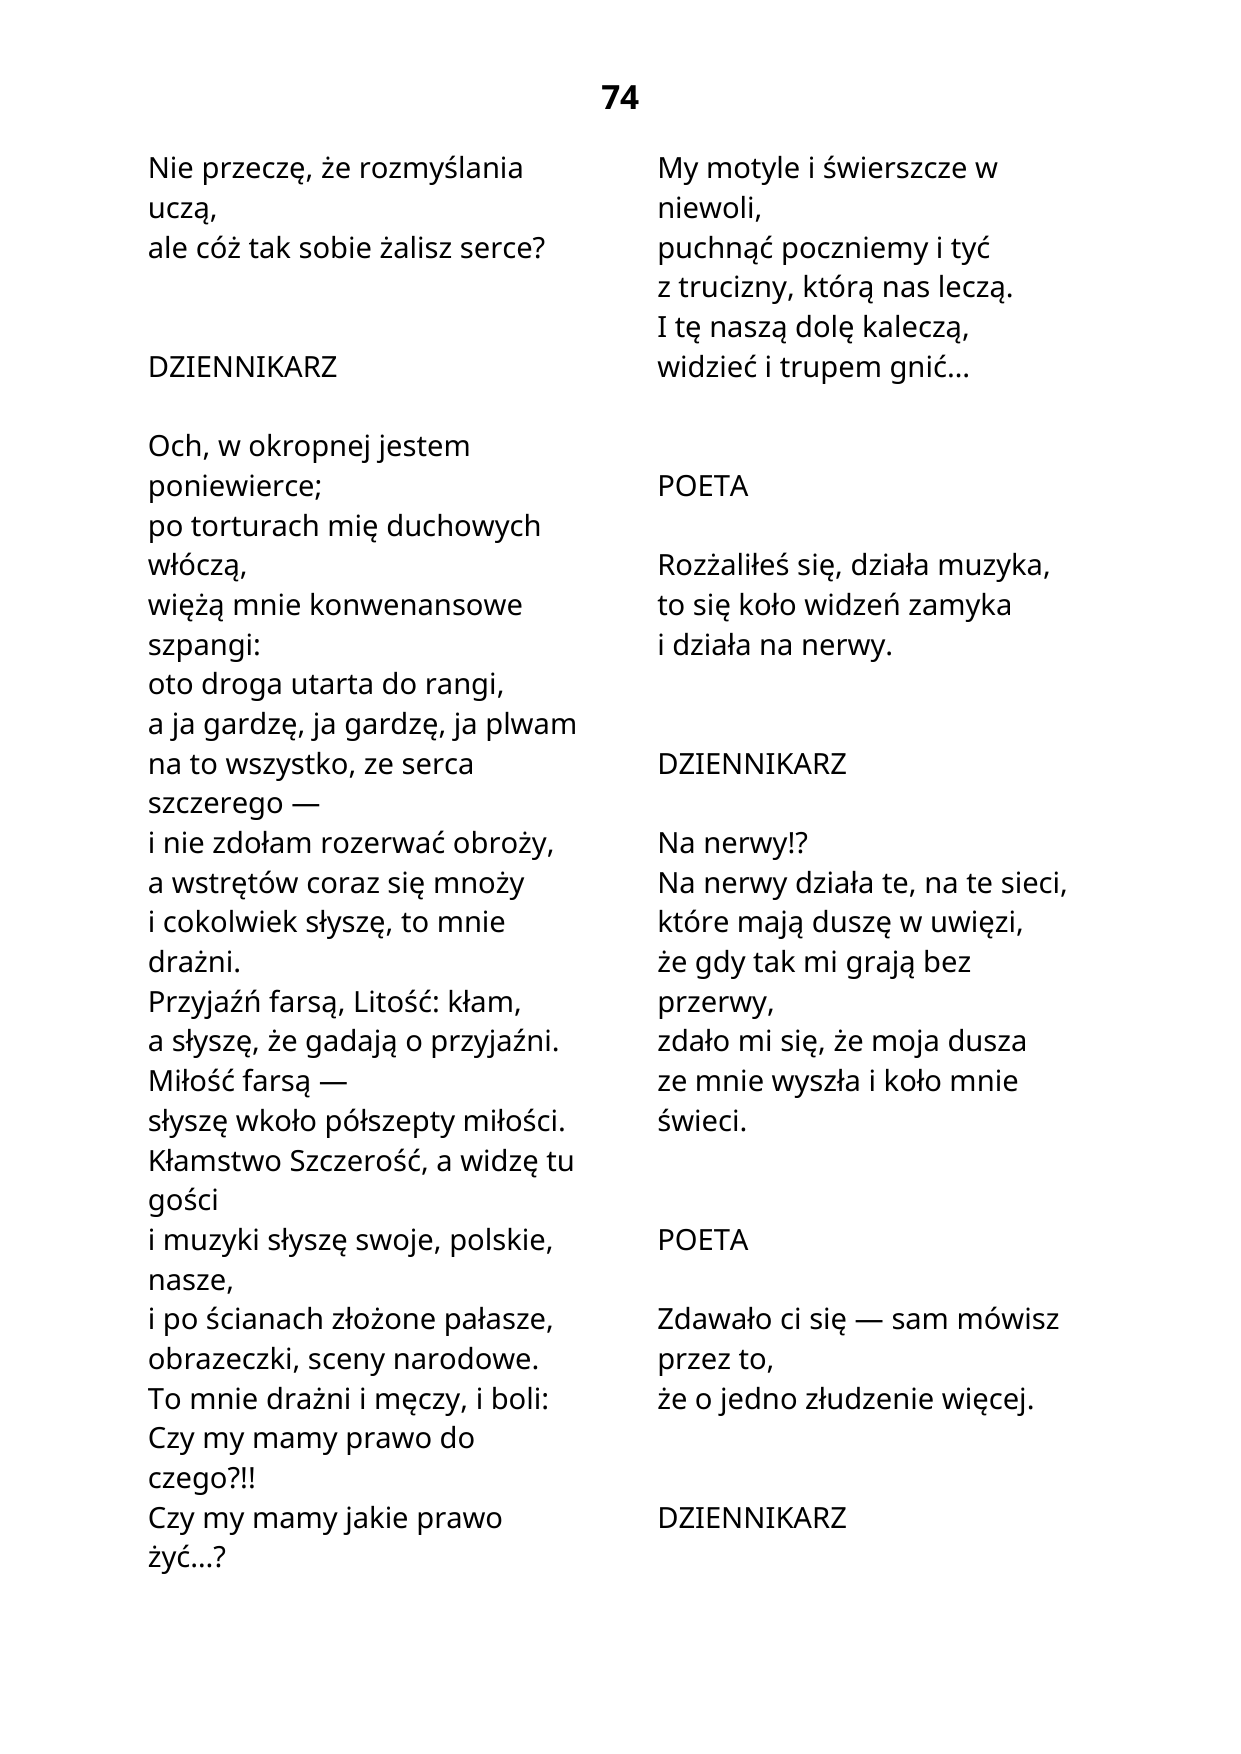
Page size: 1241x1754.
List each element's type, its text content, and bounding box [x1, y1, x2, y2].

text widzieć i trupem gnić… [657, 346, 1093, 386]
text na to wszystko, ze serca szczerego — [148, 743, 583, 822]
text Kłamstwo Szczerość, a widzę tu gości [148, 1140, 583, 1219]
text które mają duszę w uwięzi, [657, 902, 1093, 941]
text a wstrętów coraz się mnoży [148, 862, 583, 902]
text ze mnie wyszła i koło mnie świeci. [657, 1060, 1093, 1140]
text DZIENNIKARZ [148, 346, 583, 386]
text Na nerwy!? [657, 822, 1093, 862]
text po torturach mię duchowych włóczą, [148, 505, 583, 584]
text to się koło widzeń zamyka [657, 584, 1093, 624]
text i muzyki słyszę swoje, polskie, nasze, [148, 1219, 583, 1298]
text Czy my mamy prawo do czego?!! [148, 1418, 583, 1497]
text POETA [657, 1219, 1093, 1259]
text POETA [657, 465, 1093, 505]
text I tę naszą dolę kaleczą, [657, 306, 1093, 346]
text DZIENNIKARZ [657, 1497, 1093, 1537]
text DZIENNIKARZ [657, 743, 1093, 783]
text więżą mnie konwenansowe szpangi: [148, 584, 583, 663]
text i nie zdołam rozerwać obroży, [148, 822, 583, 862]
text a ja gardzę, ja gardzę, ja plwam [148, 703, 583, 743]
text z trucizny, którą nas leczą. [657, 267, 1093, 306]
text oto droga utarta do rangi, [148, 663, 583, 703]
text Nie przeczę, że rozmyślania uczą, [148, 148, 583, 227]
text Rozżaliłeś się, działa muzyka, [657, 544, 1093, 584]
text puchnąć poczniemy i tyć [657, 227, 1093, 267]
text i po ścianach złożone pałasze, [148, 1298, 583, 1338]
text i działa na nerwy. [657, 624, 1093, 663]
text Na nerwy działa te, na te sieci, [657, 862, 1093, 902]
text To mnie drażni i męczy, i boli: [148, 1378, 583, 1418]
text obrazeczki, sceny narodowe. [148, 1338, 583, 1378]
text Och, w okropnej jestem poniewierce; [148, 425, 583, 505]
text że gdy tak mi grają bez przerwy, [657, 941, 1093, 1021]
text że o jedno złudzenie więcej. [657, 1378, 1093, 1418]
text ale cóż tak sobie żalisz serce? [148, 227, 583, 267]
text Miłość farsą — [148, 1060, 583, 1100]
text i cokolwiek słyszę, to mnie drażni. [148, 902, 583, 981]
text zdało mi się, że moja dusza [657, 1021, 1093, 1060]
text a słyszę, że gadają o przyjaźni. [148, 1021, 583, 1060]
text Czy my mamy jakie prawo żyć…? [148, 1497, 583, 1576]
text My motyle i świerszcze w niewoli, [657, 148, 1093, 227]
text Zdawało ci się — sam mówisz przez to, [657, 1298, 1093, 1378]
text słyszę wkoło półszepty miłości. [148, 1100, 583, 1140]
text Przyjaźń farsą, Litość: kłam, [148, 981, 583, 1021]
